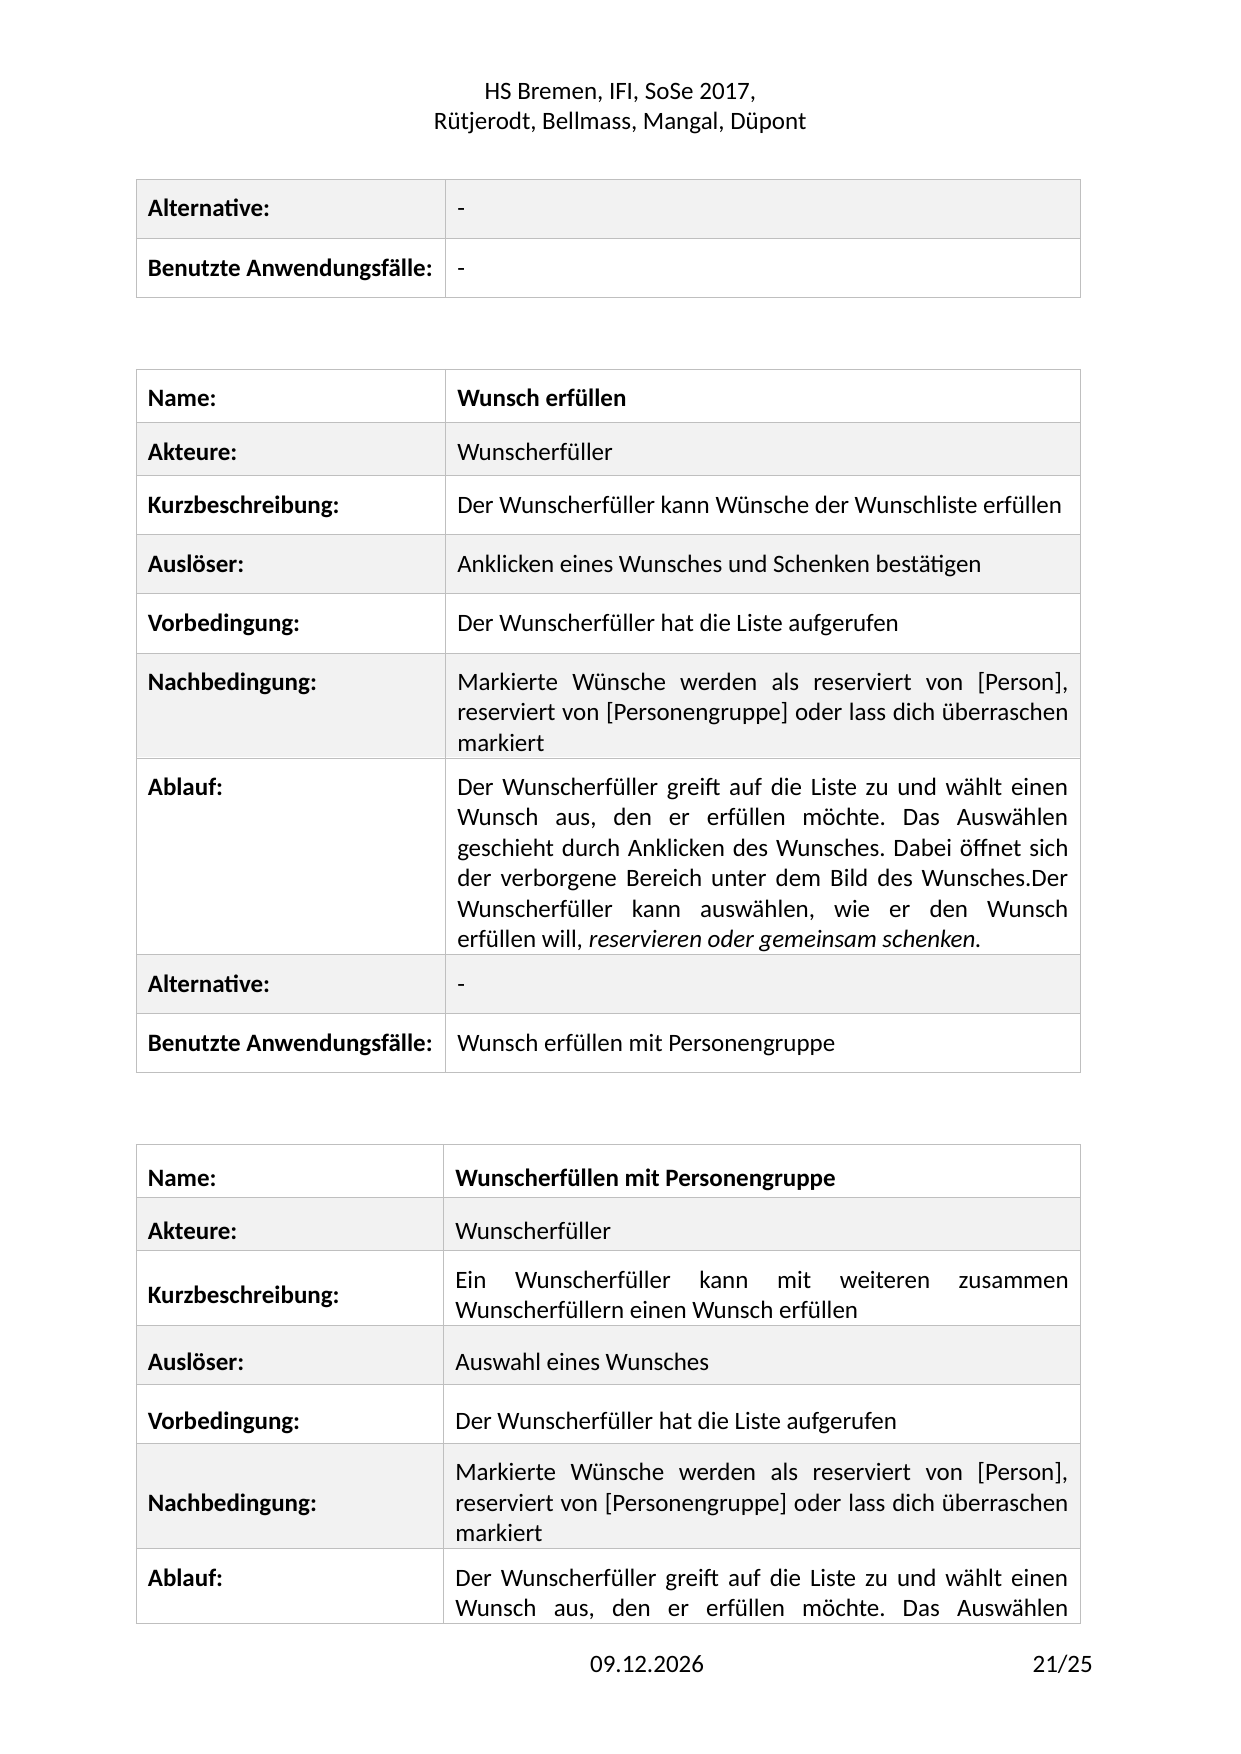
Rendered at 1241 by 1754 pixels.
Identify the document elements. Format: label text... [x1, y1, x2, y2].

table_cell - [446, 955, 1080, 1013]
table_cell Markierte Wünsche werden als reserviert von [Person], reserviert von [Personengruppe] oder lass dich überraschen markiert [446, 654, 1080, 757]
table_cell Anklicken eines Wunsches und Schenken bestätigen [446, 535, 1080, 593]
table_cell Auswahl eines Wunsches [444, 1326, 1080, 1384]
table_cell Nachbedingung: [137, 654, 445, 757]
table_cell Markierte Wünsche werden als reserviert von [Person], reserviert von [Personengruppe] oder lass dich überraschen markiert [444, 1444, 1080, 1548]
table_cell Vorbedingung: [137, 594, 445, 652]
table_cell Akteure: [137, 1198, 443, 1250]
table_cell Der Wunscherfüller kann Wünsche der Wunschliste erfüllen [446, 476, 1080, 534]
table_cell Wunscherfüller [446, 423, 1080, 475]
table_cell Ablauf: [137, 1549, 443, 1623]
table_cell Der Wunscherfüller greift auf die Liste zu und wählt einen Wunsch aus, den er erfüllen möchte. Das Auswählen [444, 1549, 1080, 1623]
table_cell Vorbedingung: [137, 1385, 443, 1443]
table_cell Auslöser: [137, 535, 445, 593]
table_cell - [446, 239, 1080, 297]
table_cell - [446, 180, 1080, 238]
table_cell Wunsch erfüllen mit Personengruppe [446, 1014, 1080, 1072]
table_cell Benutzte Anwendungsfälle: [137, 239, 445, 297]
table_cell Alternative: [137, 180, 445, 238]
table_cell Ablauf: [137, 759, 445, 954]
table_header Wunsch erfüllen [446, 370, 1080, 422]
table_header Name: [137, 370, 445, 422]
table_cell Ein Wunscherfüller kann mit weiteren zusammen Wunscherfüllern einen Wunsch erfüllen [444, 1251, 1080, 1325]
table_cell Kurzbeschreibung: [137, 476, 445, 534]
table_header Name: [137, 1145, 443, 1197]
table_cell Alternative: [137, 955, 445, 1013]
table_header Wunscherfüllen mit Personengruppe [444, 1145, 1080, 1197]
table_cell Auslöser: [137, 1326, 443, 1384]
table_cell Kurzbeschreibung: [137, 1251, 443, 1325]
table_cell Wunscherfüller [444, 1198, 1080, 1250]
table_cell Nachbedingung: [137, 1444, 443, 1548]
table_cell Der Wunscherfüller hat die Liste aufgerufen [444, 1385, 1080, 1443]
table_cell Der Wunscherfüller hat die Liste aufgerufen [446, 594, 1080, 652]
table_cell Der Wunscherfüller greift auf die Liste zu und wählt einen Wunsch aus, den er erfüllen möchte. Das Auswählen geschieht durch Anklicken des Wunsches. Dabei öffnet sich der verborgene Bereich unter dem Bild des Wunsches.Der Wunscherfüller kann auswählen, wie er den Wunsch erfüllen will, reservieren oder gemeinsam schenken. [446, 759, 1080, 954]
table_cell Benutzte Anwendungsfälle: [137, 1014, 445, 1072]
table_cell Akteure: [137, 423, 445, 475]
